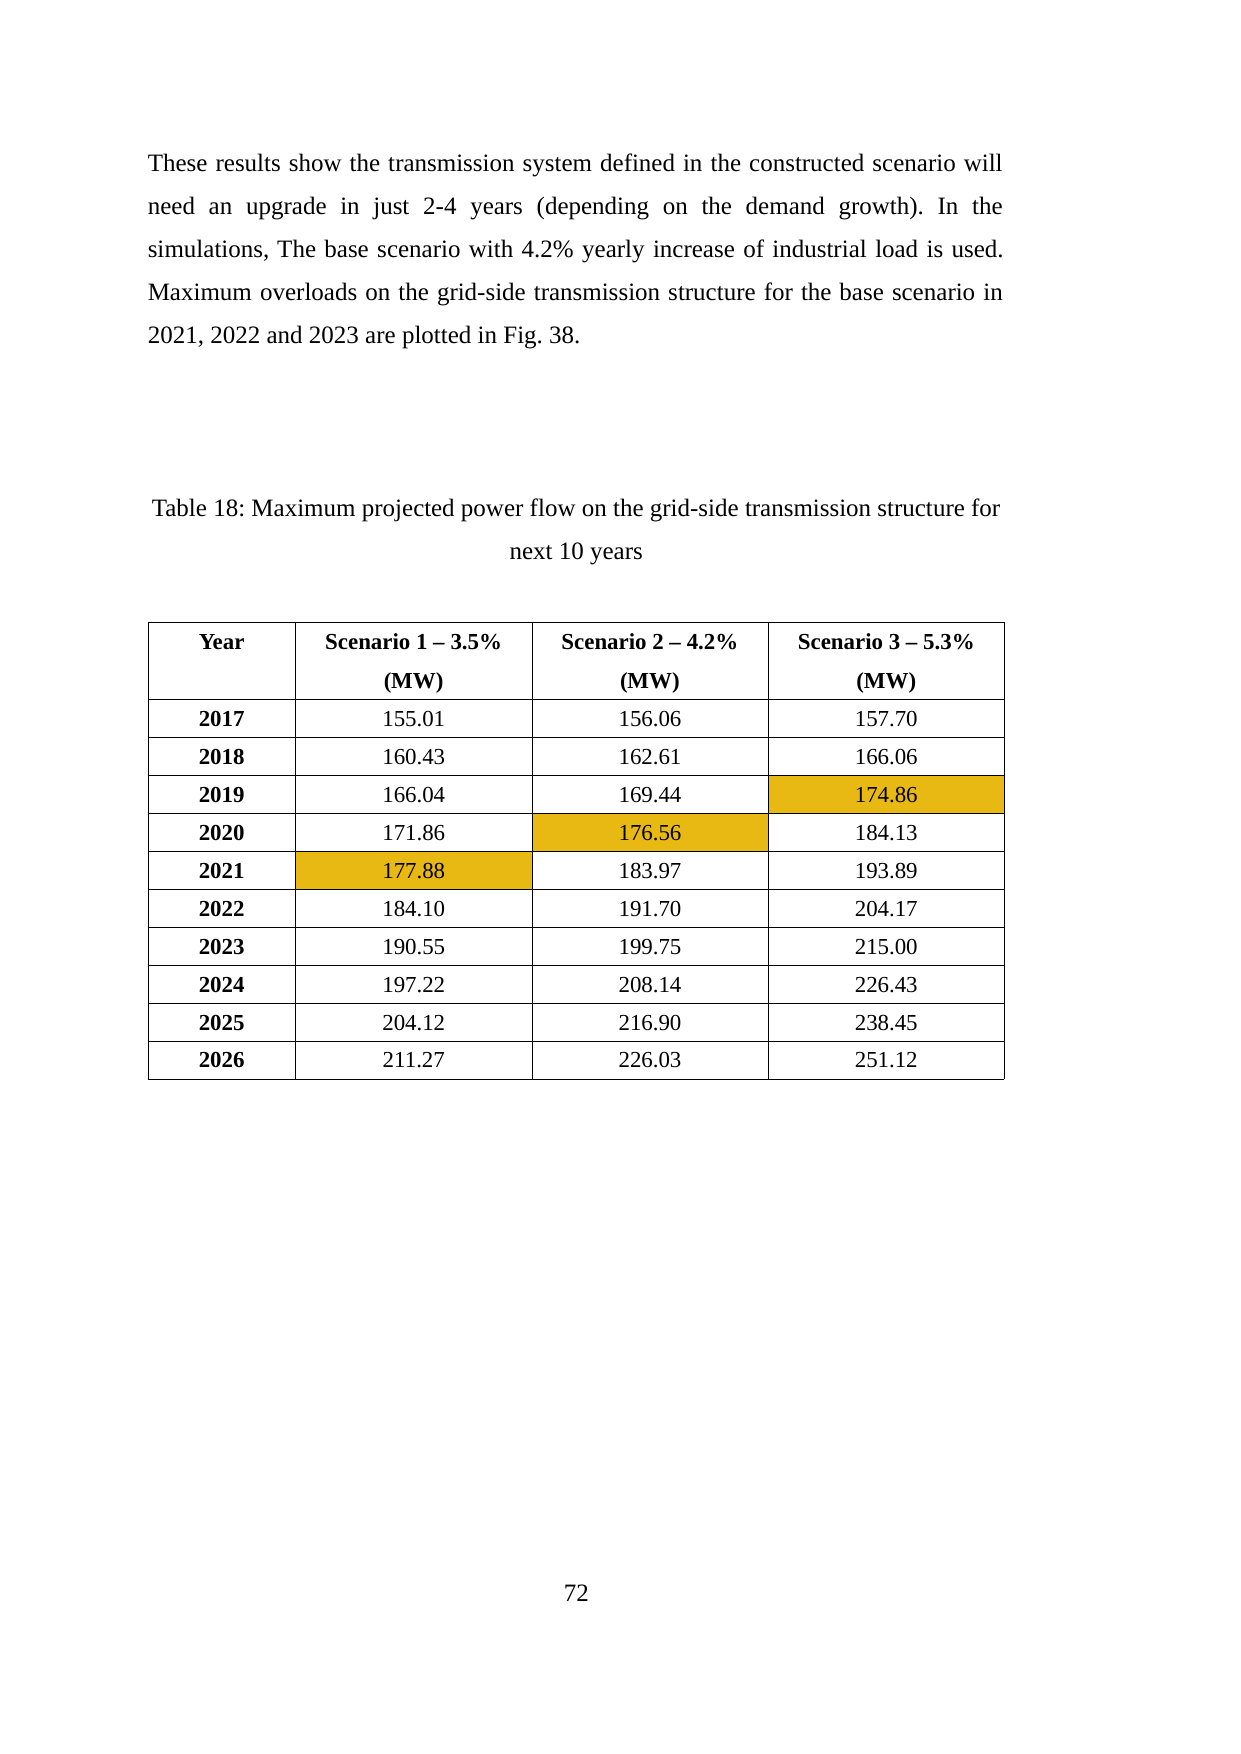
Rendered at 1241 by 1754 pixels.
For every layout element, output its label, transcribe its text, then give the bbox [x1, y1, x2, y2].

table_cell 177.88 [296, 852, 532, 889]
table_cell 184.10 [296, 890, 532, 927]
table_cell 208.14 [533, 966, 768, 1003]
table_cell 2021 [149, 852, 295, 889]
table_cell 2017 [149, 700, 295, 737]
table_cell 2018 [149, 738, 295, 775]
table_cell 155.01 [296, 700, 532, 737]
table_cell 190.55 [296, 928, 532, 965]
table_cell 238.45 [769, 1004, 1004, 1041]
table_cell 204.12 [296, 1004, 532, 1041]
table_cell 2025 [149, 1004, 295, 1041]
table_cell 191.70 [533, 890, 768, 927]
table_cell 226.43 [769, 966, 1004, 1003]
table_cell 171.86 [296, 814, 532, 851]
table_cell 2023 [149, 928, 295, 965]
table_cell 166.04 [296, 776, 532, 813]
text Table 18: Maximum projected power flow on the grid-side transmission structure for next 10 years [148, 493, 1004, 564]
text These results show the transmission system defined in the constructed scenario will need an upgrade in just 2-4 years (depending on the demand growth). In the simulations, The base scenario with 4.2% yearly increase of industrial load is used. Maximum overloads on the grid-side transmission structure for the base scenario in 2021, 2022 and 2023 are plotted in Fig. 38. [148, 148, 1004, 349]
table_cell 2022 [149, 890, 295, 927]
table_header Scenario 3 – 5.3%(MW) [769, 623, 1004, 699]
table_cell 197.22 [296, 966, 532, 1003]
table_cell 216.90 [533, 1004, 768, 1041]
table_cell 176.56 [533, 814, 768, 851]
table_cell 2024 [149, 966, 295, 1003]
table_cell 156.06 [533, 700, 768, 737]
table_header Scenario 2 – 4.2% (MW) [533, 623, 768, 699]
table_cell 215.00 [769, 928, 1004, 965]
table_cell 193.89 [769, 852, 1004, 889]
table_cell 162.61 [533, 738, 768, 775]
table_cell 157.70 [769, 700, 1004, 737]
table_cell 226.03 [533, 1042, 768, 1078]
table_cell 166.06 [769, 738, 1004, 775]
table_cell 169.44 [533, 776, 768, 813]
table_cell 251.12 [769, 1042, 1004, 1078]
table_header Year [149, 623, 295, 699]
table_cell 199.75 [533, 928, 768, 965]
table_cell 211.27 [296, 1042, 532, 1078]
table_cell 184.13 [769, 814, 1004, 851]
table_cell 2019 [149, 776, 295, 813]
table_cell 174.86 [769, 776, 1004, 813]
table_cell 183.97 [533, 852, 768, 889]
table_cell 160.43 [296, 738, 532, 775]
table_cell 204.17 [769, 890, 1004, 927]
table_header Scenario 1 – 3.5% (MW) [296, 623, 532, 699]
table_cell 2020 [149, 814, 295, 851]
table_cell 2026 [149, 1042, 295, 1078]
